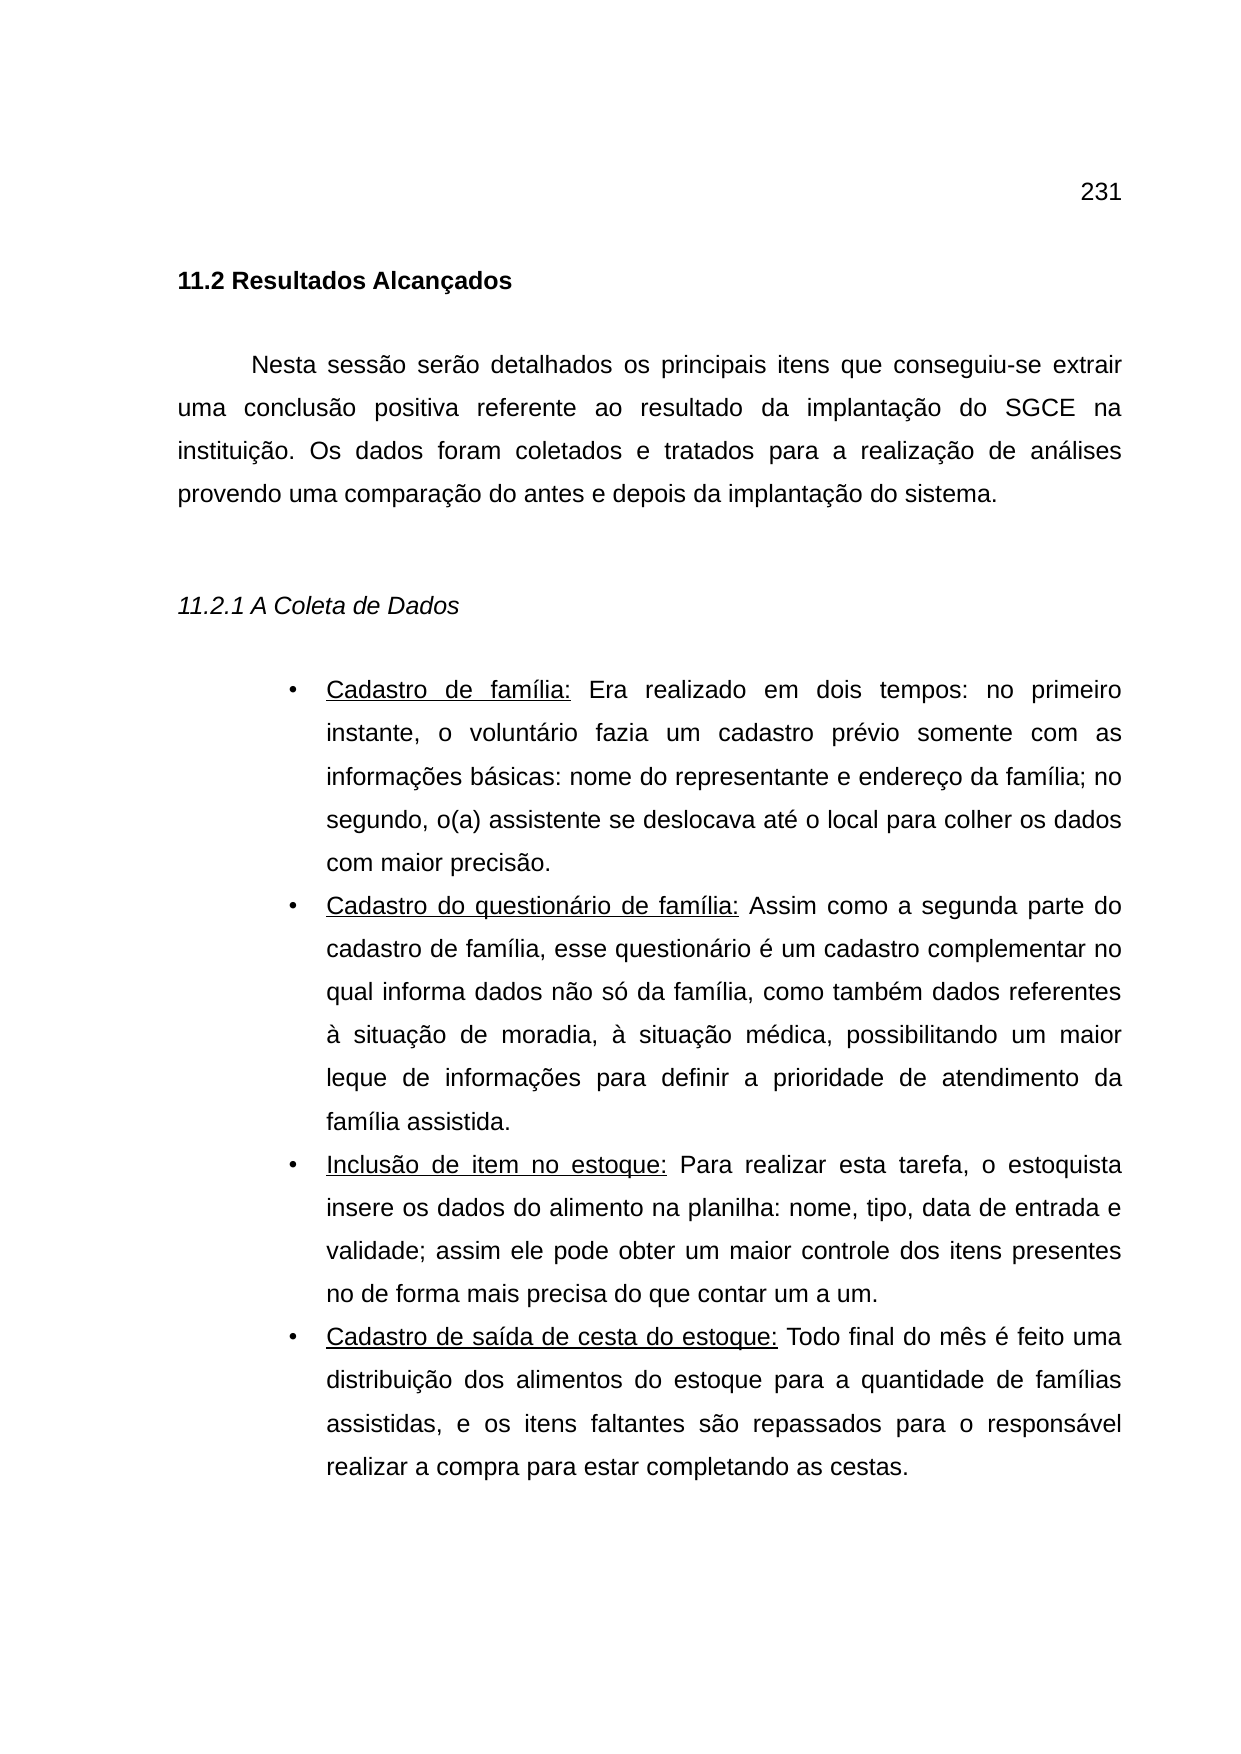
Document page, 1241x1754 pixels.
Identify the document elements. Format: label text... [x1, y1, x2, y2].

list Cadastro de família: Era realizado em dois tempos: no primeiro instante, o voluntário fazia um cadastro prévio somente com as informações básicas: nome do representante e endereço da família; no segundo, o(a) assistente se deslocava até o local para colher os dados com maior precisão. [288, 675, 1122, 876]
list Cadastro de saída de cesta do estoque: Todo final do mês é feito uma distribuição dos alimentos do estoque para a quantidade de famílias assistidas, e os itens faltantes são repassados para o responsável realizar a compra para estar completando as cestas. [288, 1322, 1122, 1481]
list Inclusão de item no estoque: Para realizar esta tarefa, o estoquista insere os dados do alimento na planilha: nome, tipo, data de entrada e validade; assim ele pode obter um maior controle dos itens presentes no de forma mais precisa do que contar um a um. [288, 1150, 1122, 1308]
subtitle 11.2 Resultados Alcançados [177, 266, 1122, 294]
subtitle 11.2.1 A Coleta de Dados [177, 591, 1122, 619]
text Nesta sessão serão detalhados os principais itens que conseguiu-se extrair uma conclusão positiva referente ao resultado da implantação do SGCE na instituição. Os dados foram coletados e tratados para a realização de análises provendo uma comparação do antes e depois da implantação do sistema. [177, 350, 1122, 508]
list Cadastro do questionário de família: Assim como a segunda parte do cadastro de família, esse questionário é um cadastro complementar no qual informa dados não só da família, como também dados referentes à situação de moradia, à situação médica, possibilitando um maior leque de informações para definir a prioridade de atendimento da família assistida. [288, 891, 1122, 1135]
